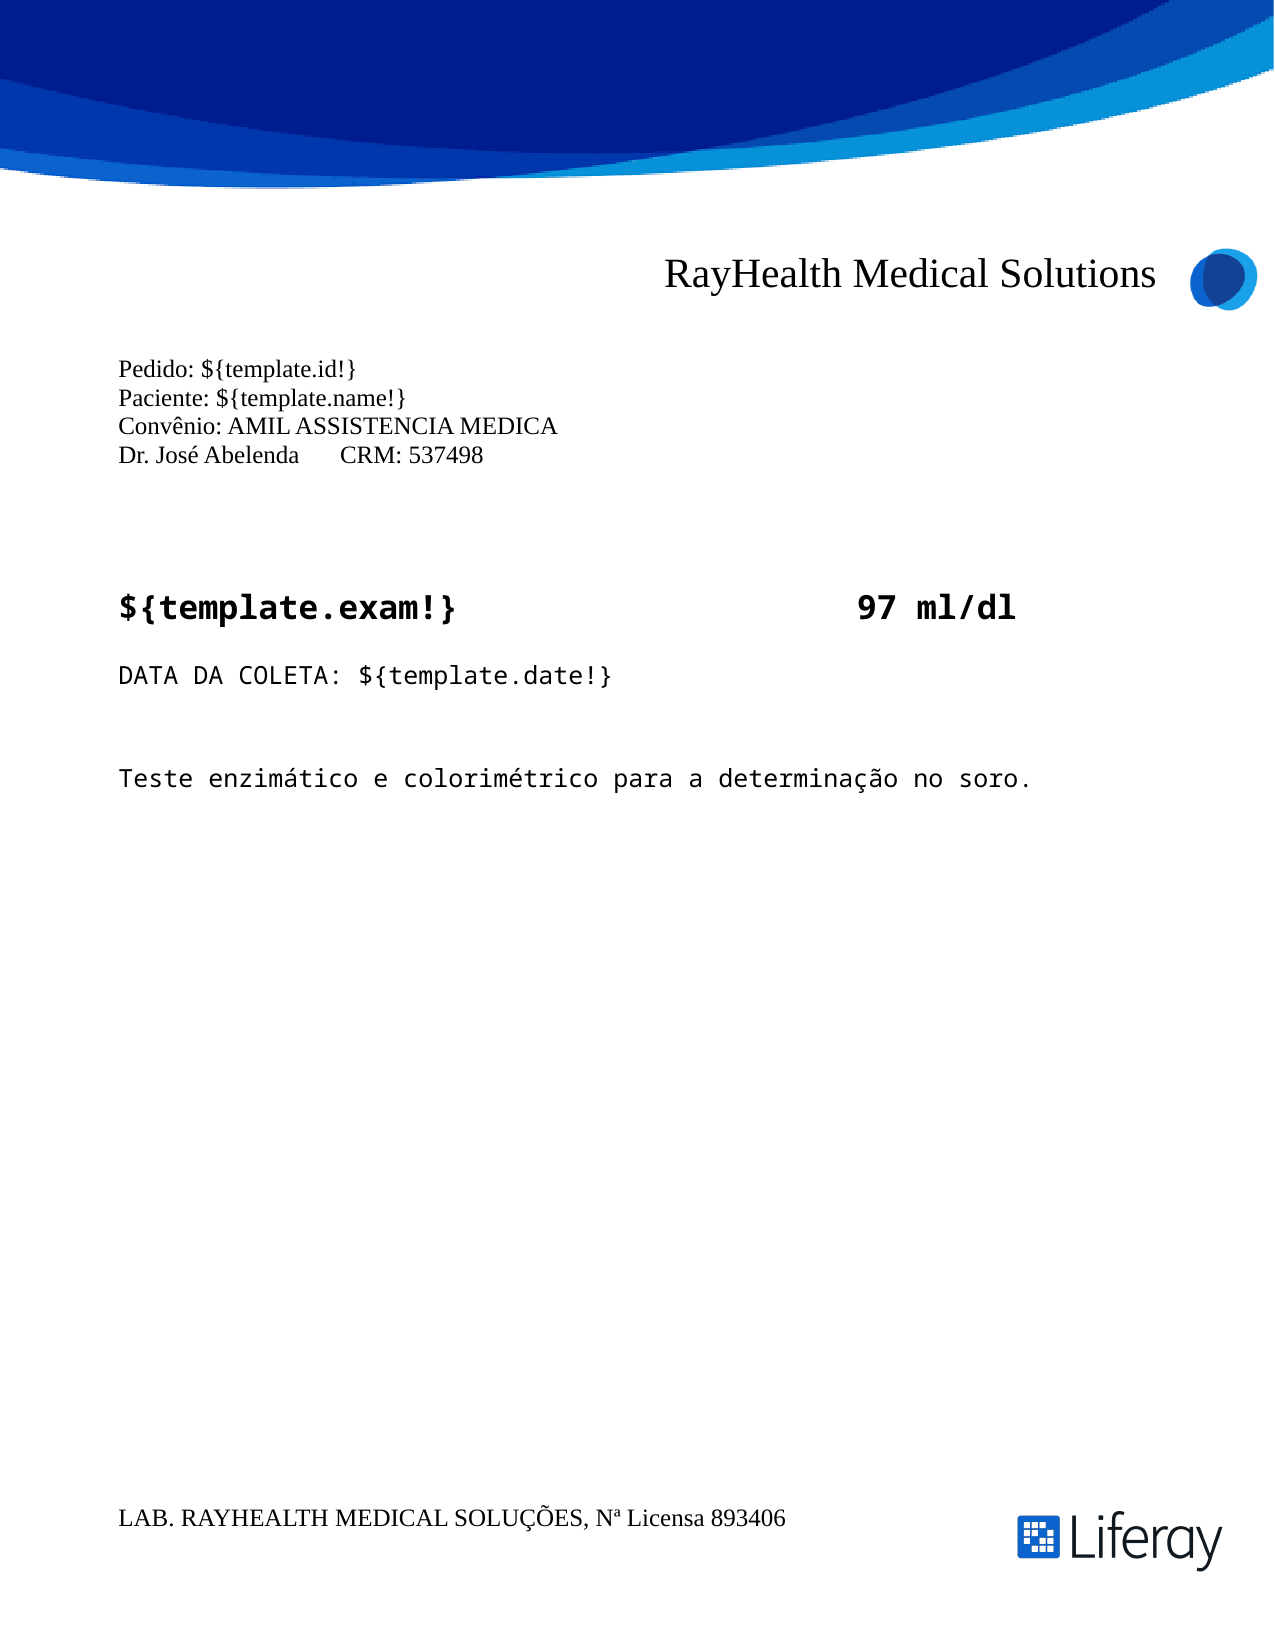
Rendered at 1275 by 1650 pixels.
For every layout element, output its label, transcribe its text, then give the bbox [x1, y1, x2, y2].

text Dr. José Abelenda CRM: 537498 [118, 440, 1157, 469]
picture [1005, 1503, 1237, 1577]
text Paciente: ${template.name!} Convênio: AMIL ASSISTENCIA MEDICA [118, 383, 1157, 440]
text ${template.exam!} 97 ml/dl [118, 584, 1157, 629]
text Pedido: ${template.id!} [118, 354, 1157, 383]
picture [0, 0, 1274, 330]
text DATA DA COLETA: ${template.date!} [118, 658, 1157, 692]
text RayHealth Medical Solutions [118, 249, 1157, 296]
text Teste enzimático e colorimétrico para a determinação no soro. [118, 760, 1157, 794]
